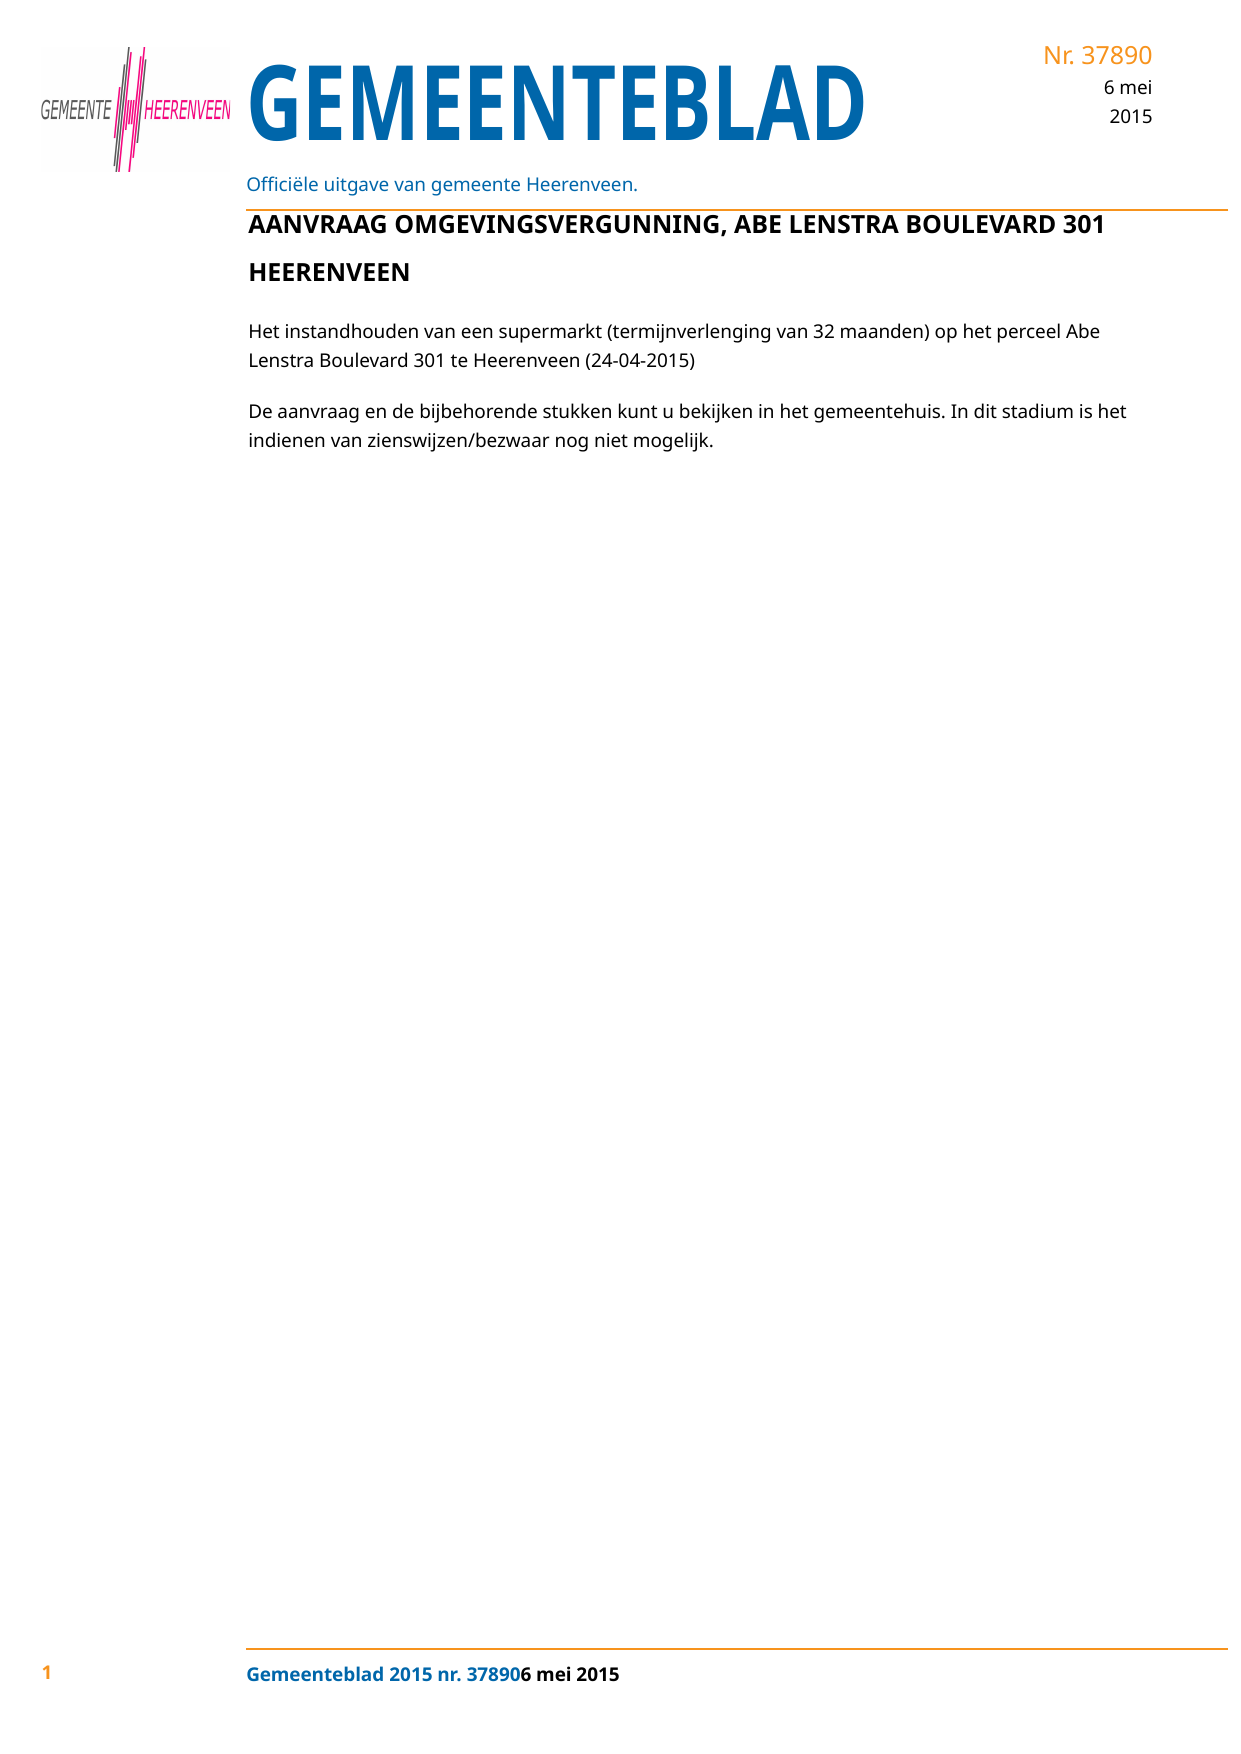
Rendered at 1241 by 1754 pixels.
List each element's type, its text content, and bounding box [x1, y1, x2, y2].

text Het instandhouden van een supermarkt (termijnverlenging van 32 maanden) op het perceel Abe Lenstra Boulevard 301 te Heerenveen (24-04-2015) [248, 318, 1152, 373]
picture [41, 47, 231, 172]
text AANVRAAG OMGEVINGSVERGUNNING, ABE LENSTRA BOULEVARD 301 HEERENVEEN [248, 211, 1152, 288]
text De aanvraag en de bijbehorende stukken kunt u bekijken in het gemeentehuis. In dit stadium is het indienen van zienswijzen/bezwaar nog niet mogelijk. [248, 398, 1152, 453]
